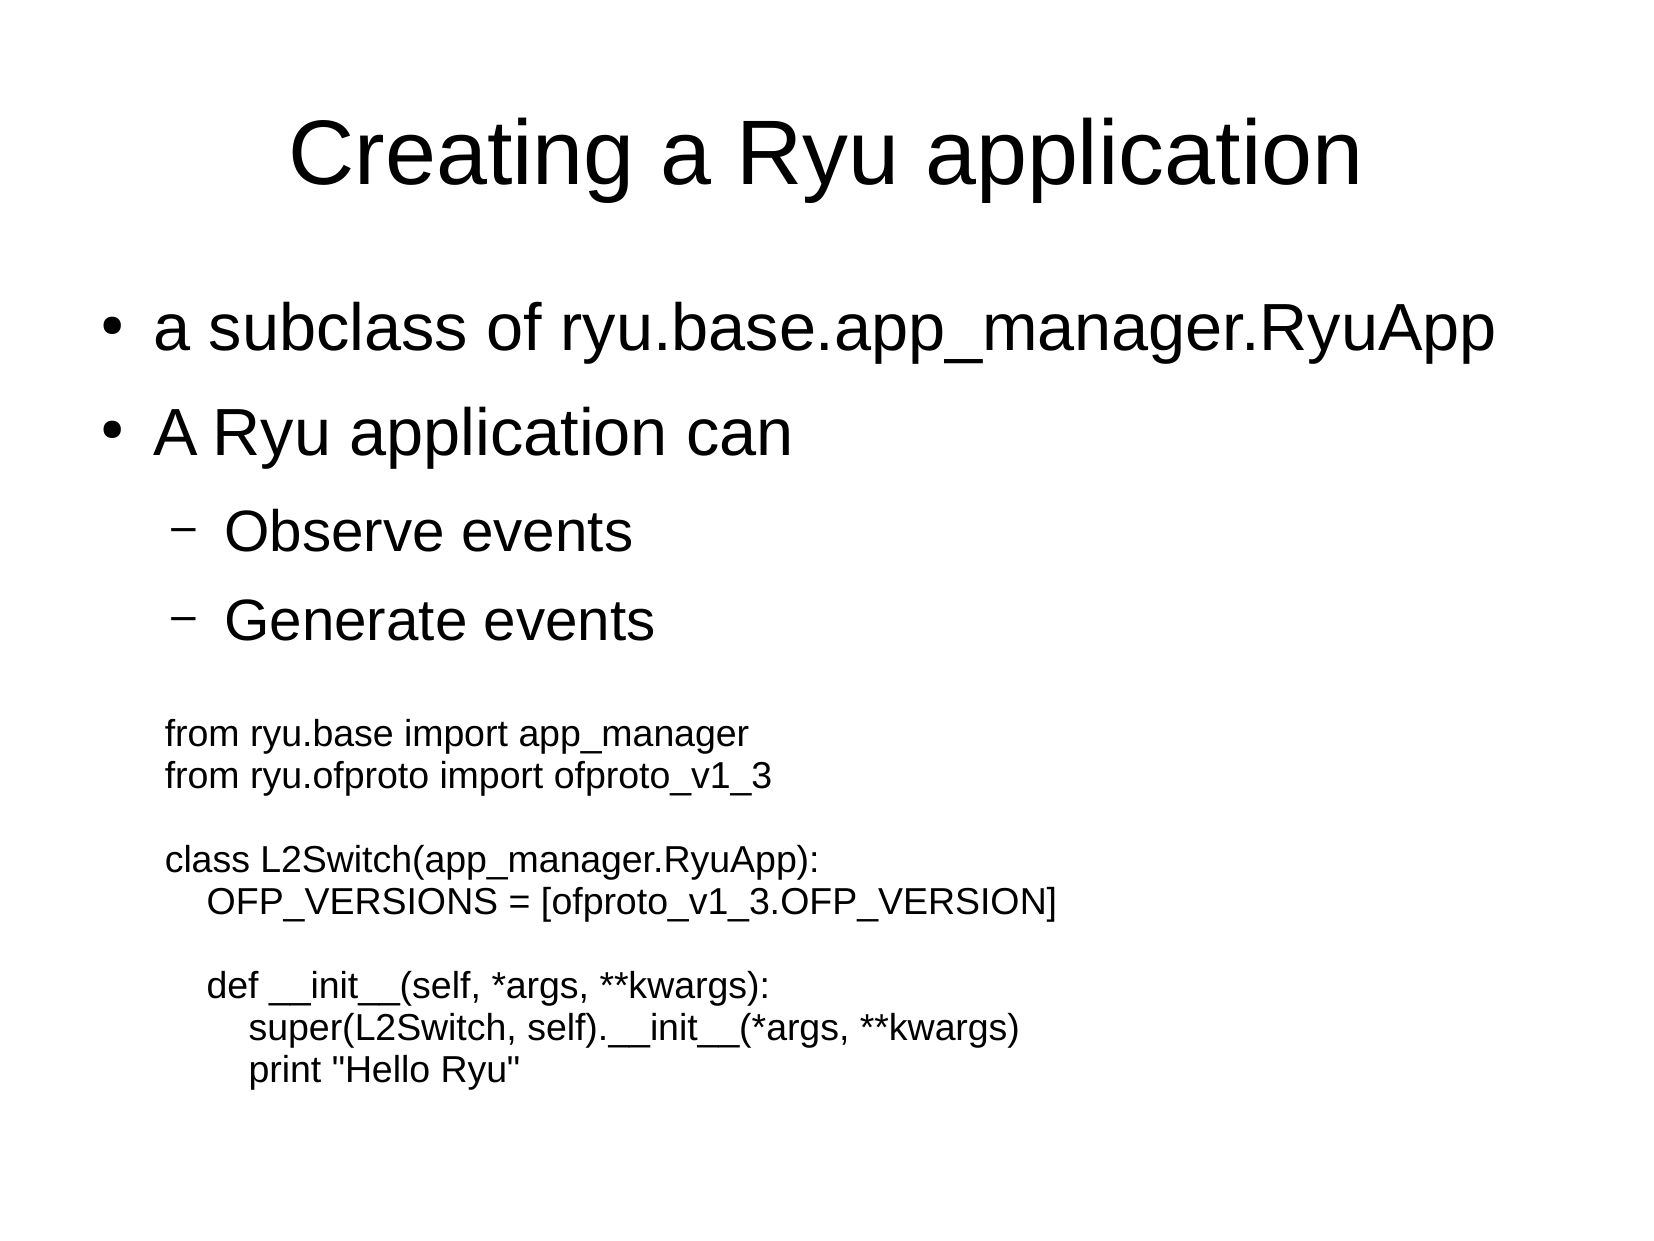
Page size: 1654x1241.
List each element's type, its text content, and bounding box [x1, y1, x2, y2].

list a subclass of ryu.base.app_manager.RyuApp A Ryu application can Observe events Generate events [82, 290, 1571, 1010]
title Creating a Ryu application [82, 49, 1571, 257]
text_box from ryu.base import app_manager from ryu.ofproto import ofproto_v1_3 class L2Switch(app_manager.RyuApp): OFP_VERSIONS = [ofproto_v1_3.OFP_VERSION] def __init__(self, *args, **kwargs): super(L2Switch, self).__init__(*args, **kwargs) print "Hello Ryu" [150, 705, 1501, 1098]
